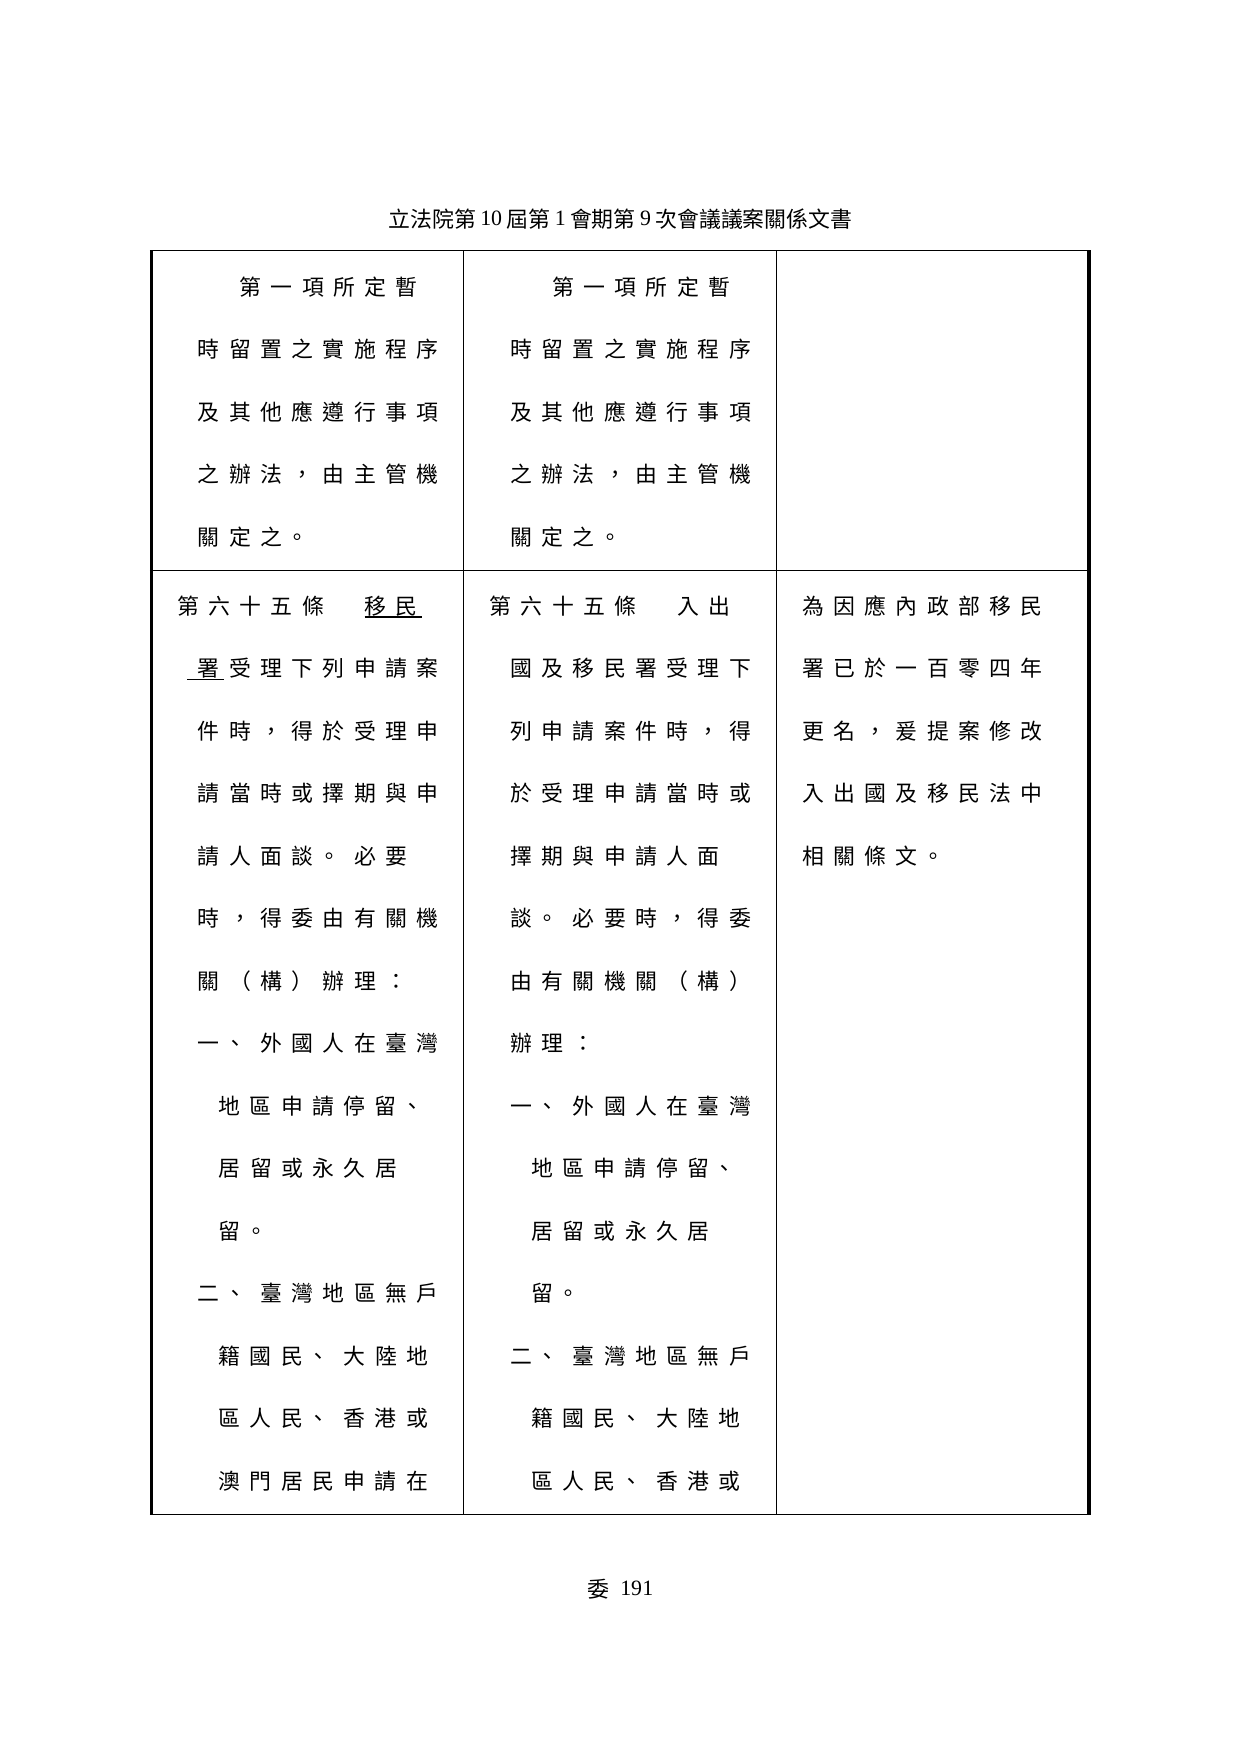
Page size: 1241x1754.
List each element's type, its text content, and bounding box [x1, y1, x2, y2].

table_cell 第一項所定暫時留置之實施程序及其他應遵行事項之辦法，由主管機關定之。 [464, 251, 776, 569]
table_cell 第一項所定暫時留置之實施程序及其他應遵行事項之辦法，由主管機關定之。 [153, 251, 463, 569]
table_cell 第六十五條 入出國及移民署受理下列申請案件時，得於受理申請當時或擇期與申請人面談。必要時，得委由有關機關（構）辦理： 一、外國人在臺灣地區申請停留、居留或永久居留。 二、臺灣地區無戶籍國民、大陸地區人民、香港或 [464, 571, 776, 1514]
table_cell 為因應內政部移民署已於一百零四年更名，爰提案修改入出國及移民法中相關條文。 [777, 571, 1087, 1514]
table_cell [777, 251, 1087, 569]
table_cell 第六十五條 移民署受理下列申請案件時，得於受理申請當時或擇期與申請人面談。必要時，得委由有關機關（構）辦理： 一、外國人在臺灣地區申請停留、居留或永久居留。 二、臺灣地區無戶籍國民、大陸地區人民、香港或澳門居民申請在 [153, 571, 463, 1514]
